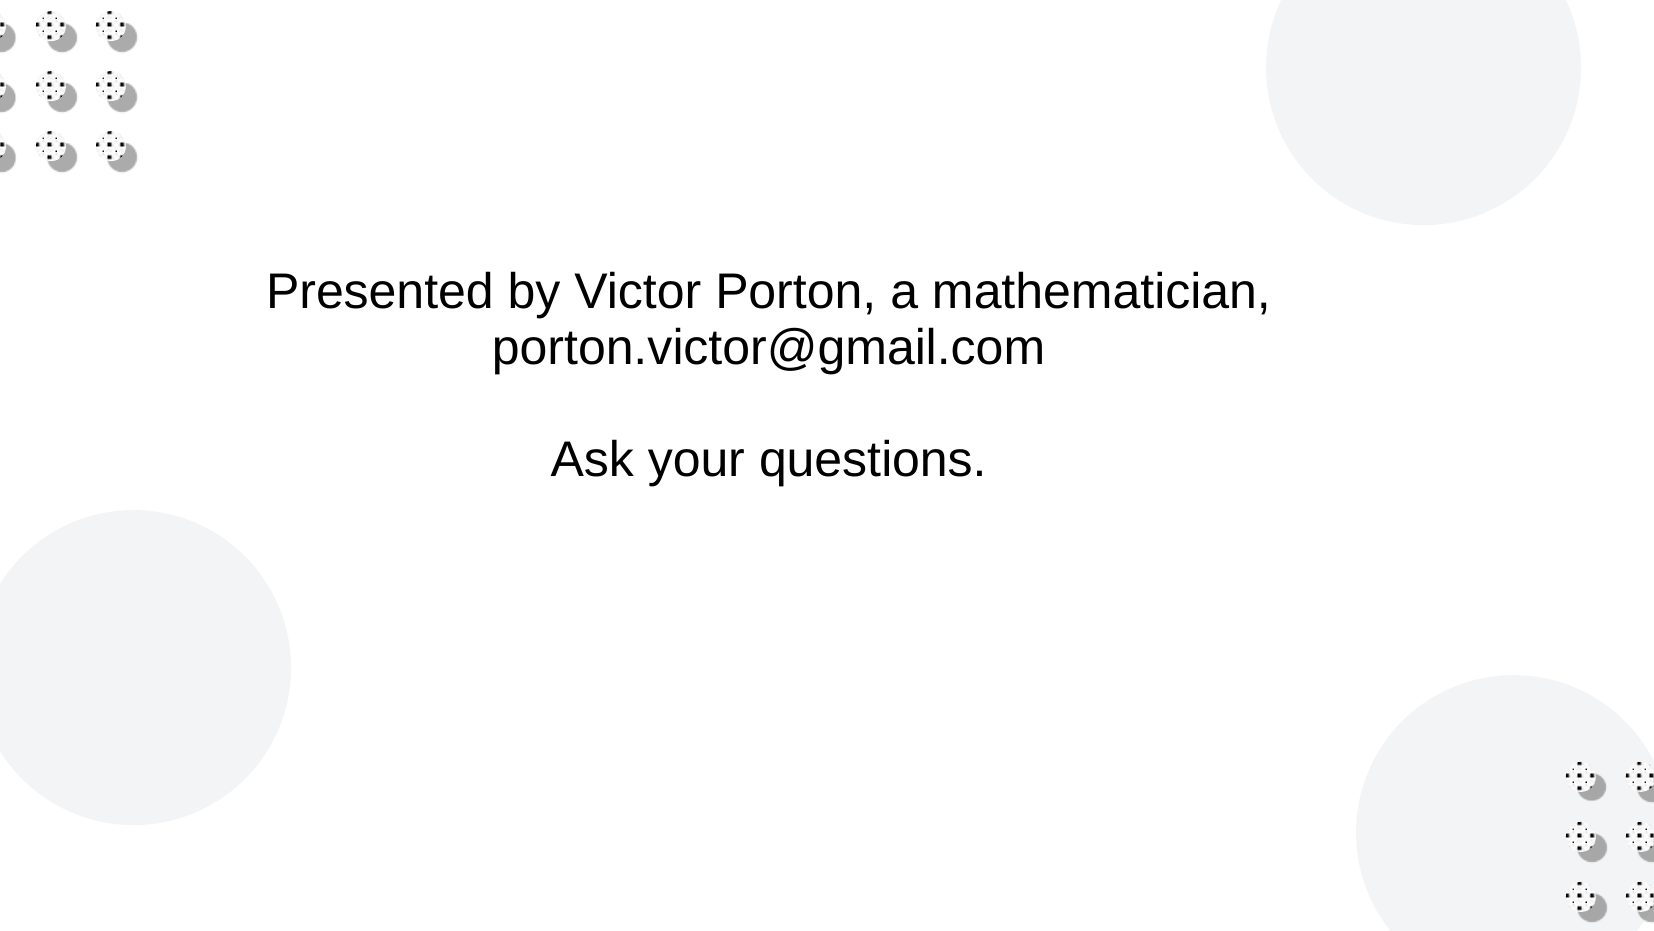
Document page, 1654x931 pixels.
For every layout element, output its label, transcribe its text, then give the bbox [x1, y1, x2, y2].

picture [35, 71, 66, 102]
picture [95, 131, 127, 162]
picture [0, 134, 7, 159]
picture [35, 131, 67, 162]
picture [1565, 821, 1596, 852]
picture [35, 11, 66, 42]
picture [0, 14, 6, 39]
picture [1625, 761, 1654, 792]
picture [1625, 821, 1654, 852]
picture [0, 74, 6, 99]
picture [1625, 881, 1654, 912]
picture [95, 71, 126, 102]
text_box Presented by Victor Porton, a mathematician, porton.victor@gmail.com Ask your questions. [224, 225, 1313, 526]
picture [1565, 881, 1596, 912]
picture [95, 11, 126, 42]
picture [1565, 761, 1596, 792]
